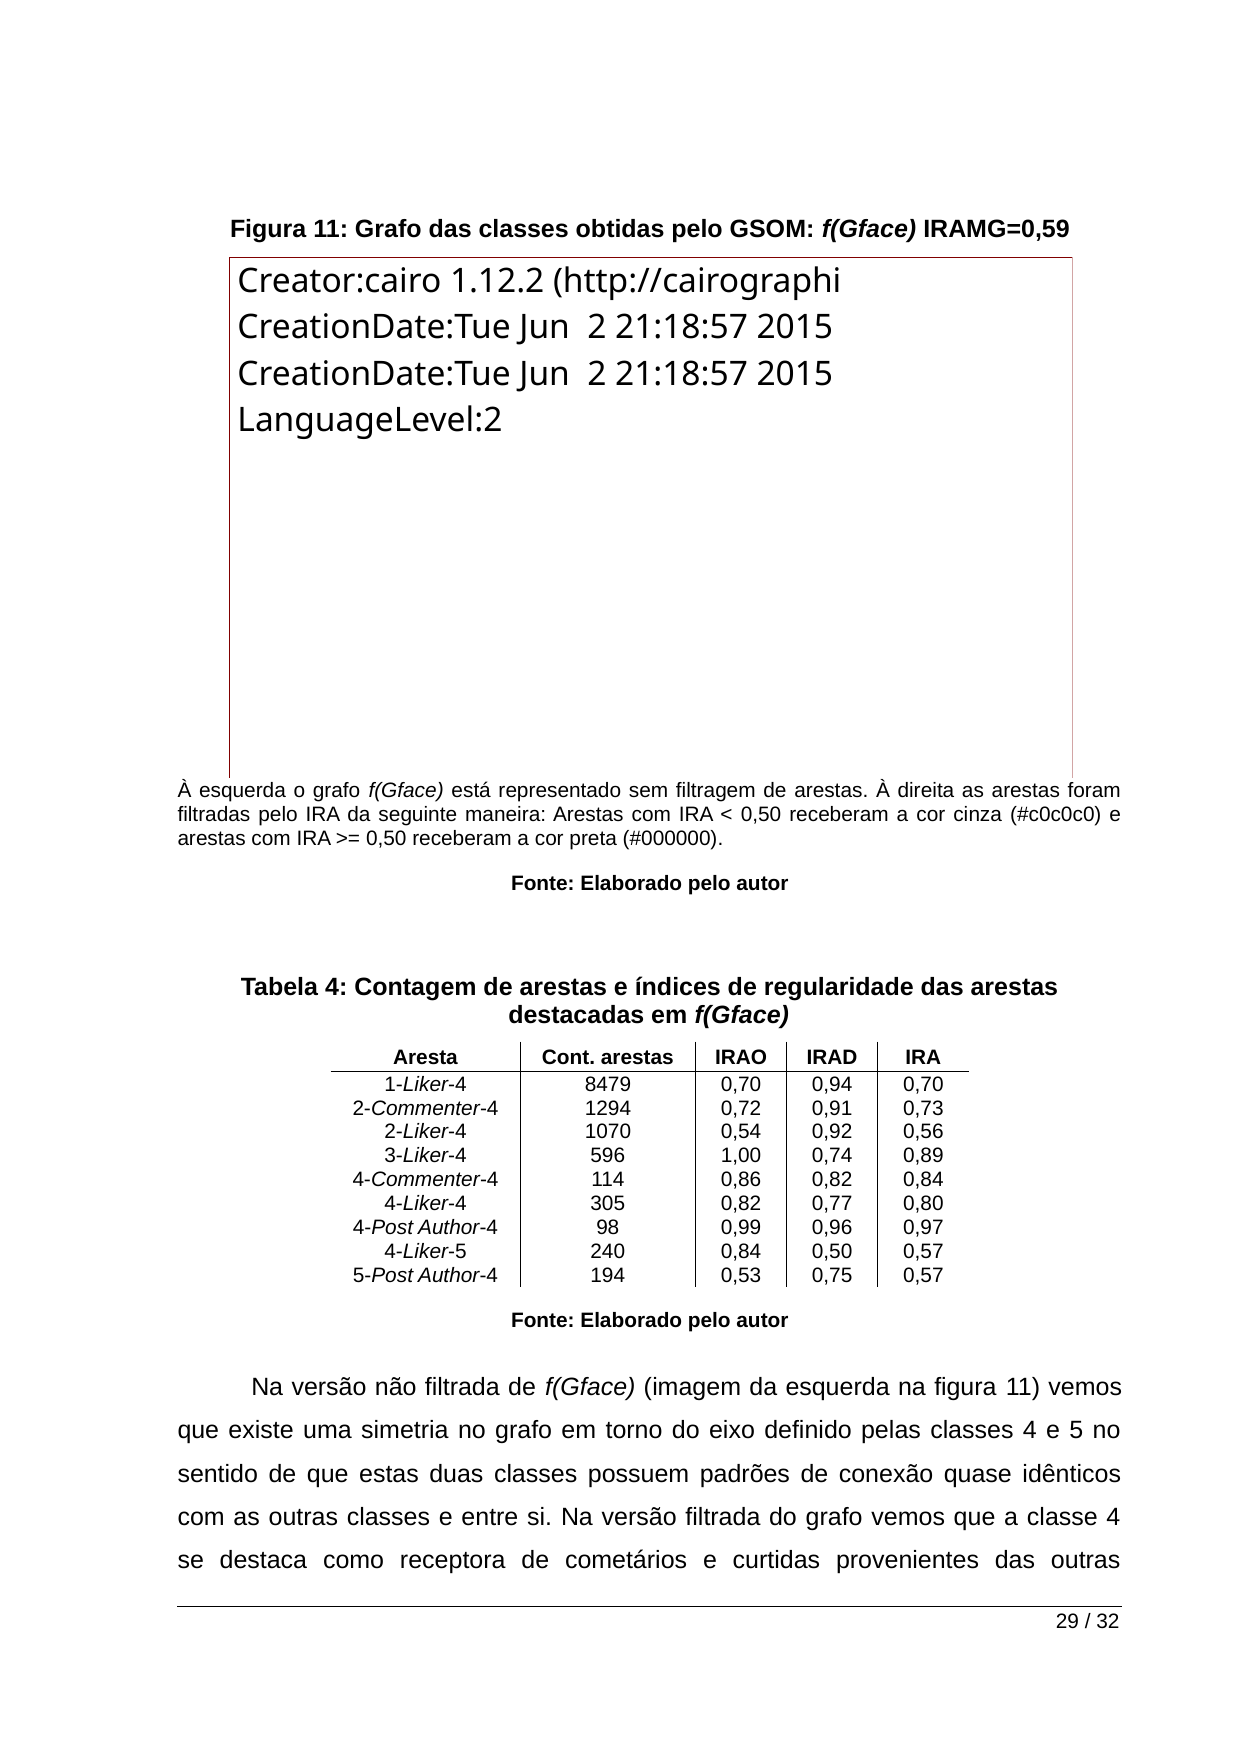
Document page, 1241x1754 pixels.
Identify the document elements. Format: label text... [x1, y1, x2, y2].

table_cell 0,74 [787, 1143, 877, 1167]
text À esquerda o grafo f(Gface) está representado sem filtragem de arestas. À direita as arestas foram filtradas pelo IRA da seguinte maneira: Arestas com IRA < 0,50 receberam a cor cinza (#c0c0c0) e arestas com IRA >= 0,50 receberam a cor preta (#000000). [177, 266, 1122, 850]
table_cell 98 [521, 1215, 695, 1239]
table_cell 0,84 [878, 1167, 969, 1191]
table_cell 4-Post Author-4 [331, 1215, 520, 1239]
table_cell 4-Liker-5 [331, 1239, 520, 1263]
table_header Aresta [331, 1042, 520, 1071]
table_cell 0,96 [787, 1215, 877, 1239]
table_cell 1,00 [696, 1143, 786, 1167]
table_cell 194 [521, 1263, 695, 1287]
table_cell 0,54 [696, 1119, 786, 1143]
table_cell 305 [521, 1191, 695, 1215]
table_cell 0,70 [696, 1072, 786, 1095]
text Fonte: Elaborado pelo autor [177, 870, 1122, 894]
table_cell 0,56 [878, 1119, 969, 1143]
table_cell 0,50 [787, 1239, 877, 1263]
table_cell 596 [521, 1143, 695, 1167]
table_header Cont. arestas [521, 1042, 695, 1071]
table_cell 0,86 [696, 1167, 786, 1191]
table_cell 4-Commenter-4 [331, 1167, 520, 1191]
table_cell 2-Commenter-4 [331, 1095, 520, 1119]
table_cell 1070 [521, 1119, 695, 1143]
table_cell 0,97 [878, 1215, 969, 1239]
table_cell 1294 [521, 1095, 695, 1119]
table_cell 114 [521, 1167, 695, 1191]
table_cell 3-Liker-4 [331, 1143, 520, 1167]
table_cell 0,73 [878, 1095, 969, 1119]
table_cell 0,91 [787, 1095, 877, 1119]
text Tabela 4: Contagem de arestas e índices de regularidade das arestas destacadas em f(Gface) [241, 972, 1059, 1029]
table_cell 4-Liker-4 [331, 1191, 520, 1215]
table_header IRAD [787, 1042, 877, 1071]
table_cell 2-Liker-4 [331, 1119, 520, 1143]
table_cell 8479 [521, 1072, 695, 1095]
table_cell 0,72 [696, 1095, 786, 1119]
text Fonte: Elaborado pelo autor [241, 1308, 1059, 1332]
table_cell 0,80 [878, 1191, 969, 1215]
table_cell 0,75 [787, 1263, 877, 1287]
table_cell 0,89 [878, 1143, 969, 1167]
table_header IRA [878, 1042, 969, 1071]
table_cell 0,92 [787, 1119, 877, 1143]
text Na versão não filtrada de f(Gface) (imagem da esquerda na figura 11) vemos que existe uma simetria no grafo em torno do eixo definido pelas classes 4 e 5 no sentido de que estas duas classes possuem padrões de conexão quase idênticos com as outras classes e entre si. Na versão filtrada do grafo vemos que a classe 4 se destaca como receptora de cometários e curtidas provenientes das outras [177, 1372, 1122, 1573]
table_cell 0,57 [878, 1239, 969, 1263]
table_header IRAO [696, 1042, 786, 1071]
table_cell 0,82 [696, 1191, 786, 1215]
table_cell 5-Post Author-4 [331, 1263, 520, 1287]
table_cell 0,94 [787, 1072, 877, 1095]
table_cell 0,82 [787, 1167, 877, 1191]
table_cell 0,84 [696, 1239, 786, 1263]
text Figura 11: Grafo das classes obtidas pelo GSOM: f(Gface) IRAMG=0,59 [177, 214, 1122, 243]
table_cell 0,53 [696, 1263, 786, 1287]
table_cell 0,70 [878, 1072, 969, 1095]
table_cell 0,99 [696, 1215, 786, 1239]
table_cell 0,77 [787, 1191, 877, 1215]
table_cell 1-Liker-4 [331, 1072, 520, 1095]
table_cell 240 [521, 1239, 695, 1263]
table_cell 0,57 [878, 1263, 969, 1287]
